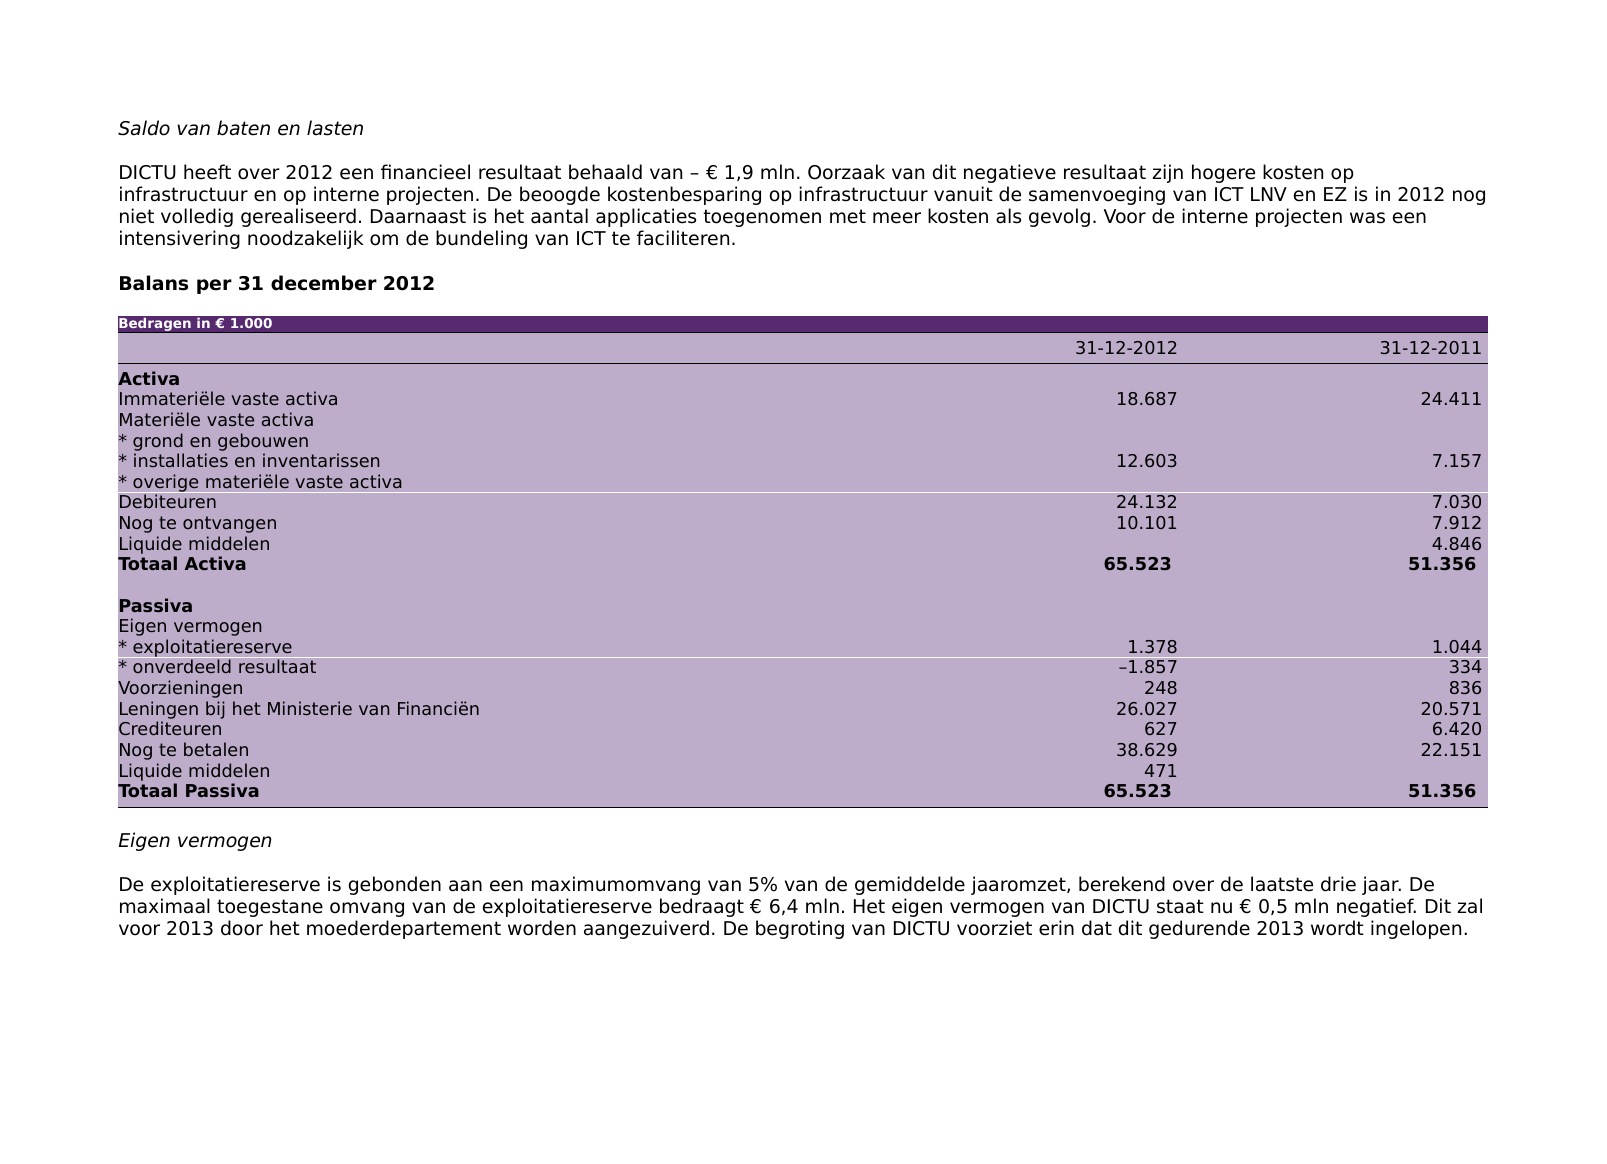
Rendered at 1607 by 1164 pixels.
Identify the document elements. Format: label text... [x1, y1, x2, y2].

table_cell 627 [879, 719, 1184, 740]
text De exploitatiereserve is gebonden aan een maximumomvang van 5% van de gemiddelde jaaromzet, berekend over de laatste drie jaar. De maximaal toegestane omvang van de exploitatiereserve bedraagt € 6,4 mln. Het eigen vermogen van DICTU staat nu € 0,5 mln negatief. Dit zal voor 2013 door het moederdepartement worden aangezuiverd. De begroting van DICTU voorziet erin dat dit gedurende 2013 wordt ingelopen. [118, 874, 1488, 940]
table_cell [879, 596, 1184, 616]
table_cell [118, 333, 879, 363]
table_cell 24.411 [1184, 389, 1488, 410]
table_cell [879, 616, 1184, 637]
table_cell [879, 364, 1184, 389]
table_cell 471 [879, 761, 1184, 781]
table_cell [879, 472, 1184, 492]
table_cell 31-12-2012 [879, 333, 1184, 363]
table_cell 31-12-2011 [1184, 333, 1488, 363]
table_cell 22.151 [1184, 740, 1488, 761]
table_cell Totaal Activa [118, 554, 879, 575]
table_header Bedragen in € 1.000 [118, 316, 1488, 332]
table_cell [1184, 575, 1488, 596]
text DICTU heeft over 2012 een financieel resultaat behaald van – € 1,9 mln. Oorzaak van dit negatieve resultaat zijn hogere kosten op infrastructuur en op interne projecten. De beoogde kostenbesparing op infrastructuur vanuit de samenvoeging van ICT LNV en EZ is in 2012 nog niet volledig gerealiseerd. Daarnaast is het aantal applicaties toegenomen met meer kosten als gevolg. Voor de interne projecten was een intensivering noodzakelijk om de bundeling van ICT te faciliteren. [118, 162, 1488, 250]
table_cell 6.420 [1184, 719, 1488, 740]
table_cell 248 [879, 678, 1184, 699]
table_cell 51.356 [1184, 554, 1488, 575]
table_cell * grond en gebouwen [118, 431, 879, 451]
table_cell 12.603 [879, 451, 1184, 472]
table_cell * overige materiële vaste activa [118, 472, 879, 492]
table_cell Eigen vermogen [118, 616, 879, 637]
table_cell [1184, 616, 1488, 637]
table_cell 65.523 [879, 781, 1184, 807]
table_cell 51.356 [1184, 781, 1488, 807]
table_cell Immateriële vaste activa [118, 389, 879, 410]
table_cell Crediteuren [118, 719, 879, 740]
table_cell [879, 431, 1184, 451]
table_cell Liquide middelen [118, 761, 879, 781]
table_cell 7.912 [1184, 513, 1488, 534]
table_cell 18.687 [879, 389, 1184, 410]
table_cell 1.044 [1184, 637, 1488, 657]
table_cell Activa [118, 364, 879, 389]
table_cell [1184, 761, 1488, 781]
table_cell –1.857 [879, 658, 1184, 678]
table_cell [879, 534, 1184, 554]
table_cell Voorzieningen [118, 678, 879, 699]
table_cell 38.629 [879, 740, 1184, 761]
subtitle Balans per 31 december 2012 [118, 272, 1488, 294]
table_cell Passiva [118, 596, 879, 616]
table_cell [1184, 596, 1488, 616]
table_cell [1184, 364, 1488, 389]
table_cell * exploitatiereserve [118, 637, 879, 657]
table_cell Leningen bij het Ministerie van Financiën [118, 699, 879, 719]
table_cell 24.132 [879, 493, 1184, 513]
table_cell 7.030 [1184, 493, 1488, 513]
table_cell 10.101 [879, 513, 1184, 534]
table_cell * installaties en inventarissen [118, 451, 879, 472]
table_cell Totaal Passiva [118, 781, 879, 807]
table_cell 334 [1184, 658, 1488, 678]
table_cell [1184, 410, 1488, 431]
table_cell Liquide middelen [118, 534, 879, 554]
table_cell Materiële vaste activa [118, 410, 879, 431]
table_cell Debiteuren [118, 493, 879, 513]
table_cell [118, 575, 879, 596]
table_cell * onverdeeld resultaat [118, 658, 879, 678]
subtitle Eigen vermogen [118, 830, 1488, 852]
table_cell 26.027 [879, 699, 1184, 719]
table_cell 836 [1184, 678, 1488, 699]
table_cell [1184, 431, 1488, 451]
table_cell [879, 575, 1184, 596]
table_cell Nog te ontvangen [118, 513, 879, 534]
table_cell 4.846 [1184, 534, 1488, 554]
table_cell 7.157 [1184, 451, 1488, 472]
table_cell [1184, 472, 1488, 492]
table_cell 20.571 [1184, 699, 1488, 719]
subtitle Saldo van baten en lasten [118, 118, 1488, 140]
table_cell 65.523 [879, 554, 1184, 575]
table_cell 1.378 [879, 637, 1184, 657]
table_cell Nog te betalen [118, 740, 879, 761]
table_cell [879, 410, 1184, 431]
